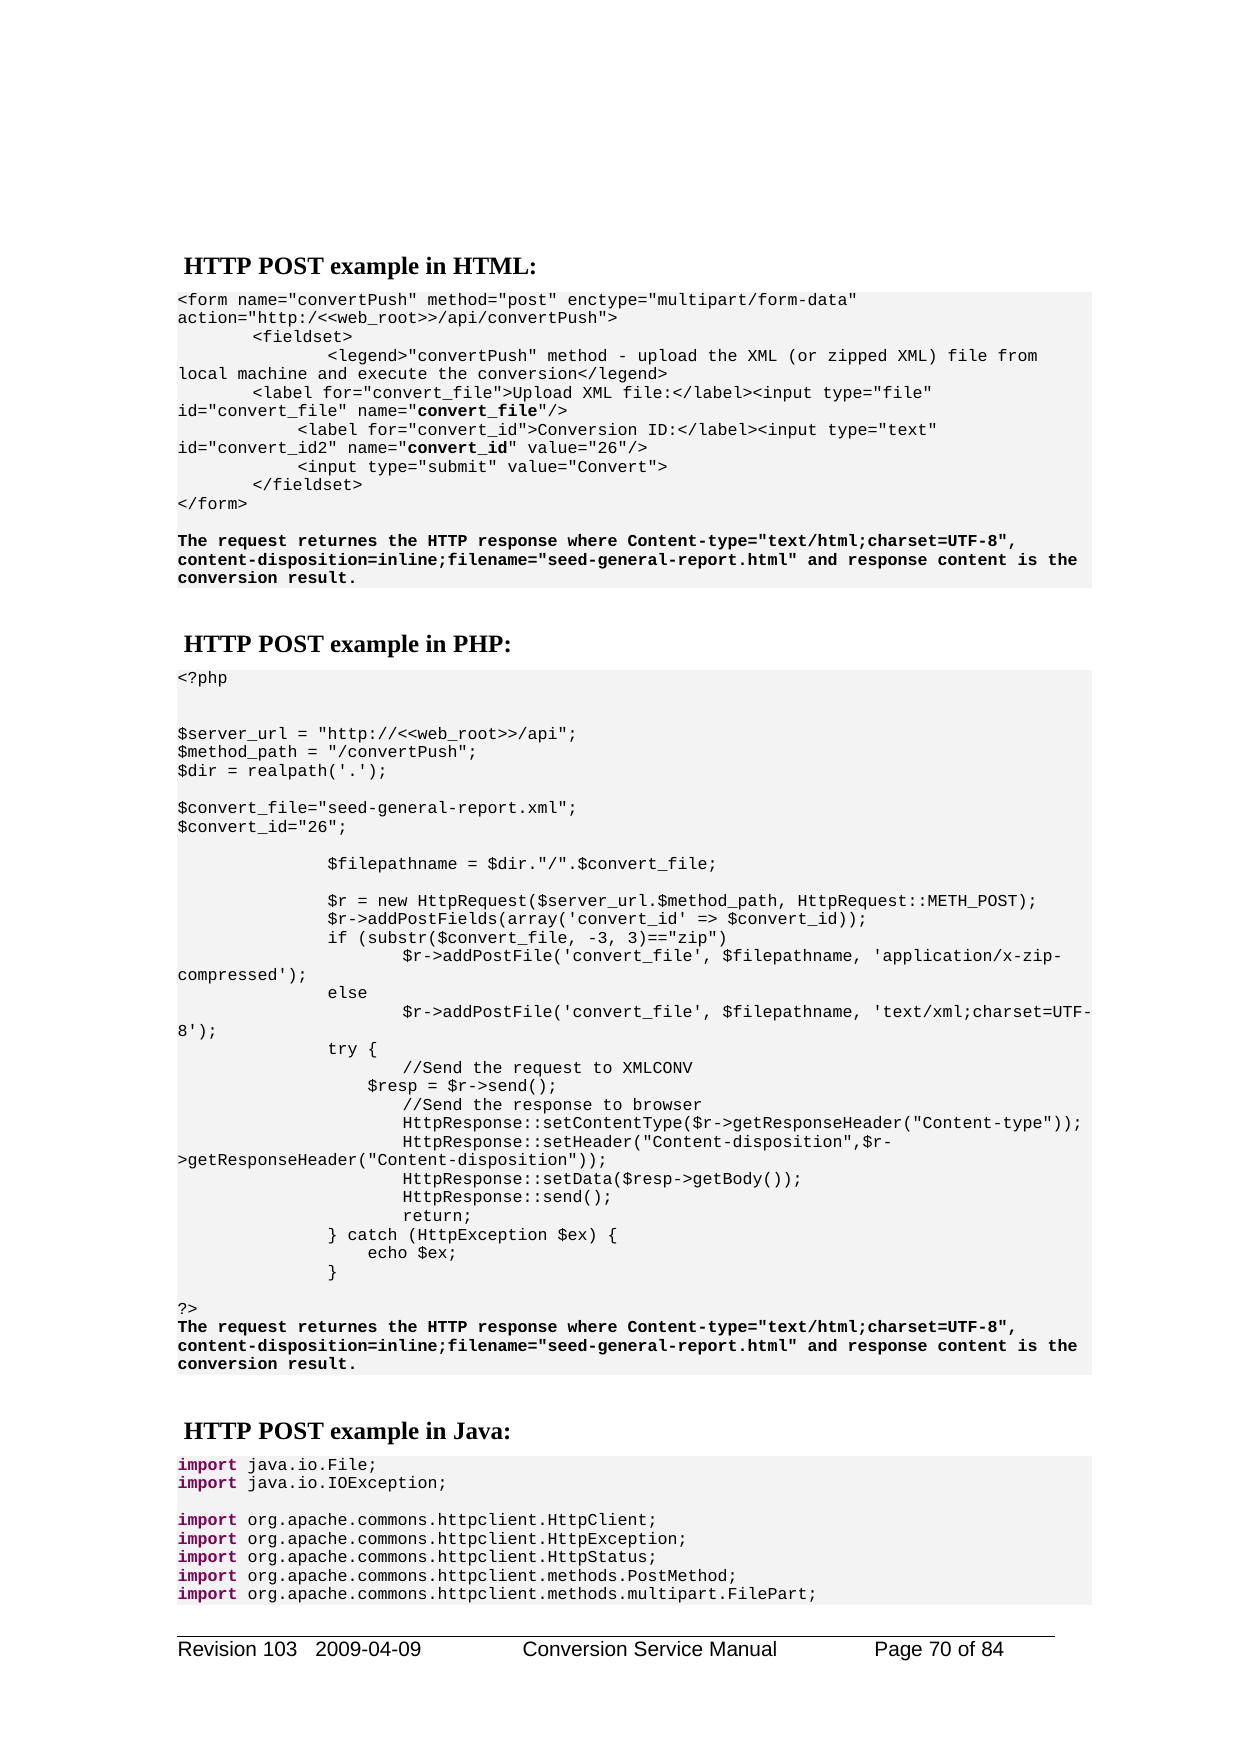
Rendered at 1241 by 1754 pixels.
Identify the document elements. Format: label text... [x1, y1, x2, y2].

text } [177, 1263, 1092, 1282]
text if (substr($convert_file, -3, 3)=="zip") [177, 930, 1092, 948]
text echo $ex; [177, 1245, 1092, 1263]
list import org.apache.commons.httpclient.HttpStatus; [177, 1549, 1092, 1568]
text HttpResponse::send(); [177, 1189, 1092, 1208]
text HttpResponse::setData($resp->getBody()); [177, 1171, 1092, 1189]
text return; [177, 1208, 1092, 1226]
list import java.io.File; [177, 1456, 1092, 1475]
list import org.apache.commons.httpclient.HttpException; [177, 1531, 1092, 1549]
text else [177, 985, 1092, 1004]
text //Send the response to browser [177, 1097, 1092, 1115]
list <input type="submit" value="Convert"> [177, 459, 1092, 477]
text try { [177, 1041, 1092, 1059]
text $convert_id="26"; [177, 818, 1092, 837]
text } catch (HttpException $ex) { [177, 1226, 1092, 1245]
list </fieldset> </form> [177, 477, 1092, 514]
text $r->addPostFields(array('convert_id' => $convert_id)); [177, 911, 1092, 930]
list <label for="convert_id">Conversion ID:</label><input type="text" id="convert_id2" name="convert_id" value="26"/> [177, 422, 1092, 459]
text $method_path = "/convertPush"; [177, 744, 1092, 763]
text HTTP POST example in PHP: [177, 629, 1092, 658]
text $r->addPostFile('convert_file', $filepathname, 'application/x-zip-compressed'); [177, 948, 1092, 985]
list import org.apache.commons.httpclient.methods.multipart.FilePart; [177, 1586, 1092, 1605]
list <form name="convertPush" method="post" enctype="multipart/form-data" action="http:/<<web_root>>/api/convertPush"> [177, 292, 1092, 329]
list <fieldset> <legend>"convertPush" method - upload the XML (or zipped XML) file from local machine and execute the conversion</legend> <label for="convert_file">Upload XML file:</label><input type="file" id="convert_file" name="convert_file"/> [177, 329, 1092, 422]
text $dir = realpath('.'); [177, 763, 1092, 781]
text HTTP POST example in HTML: [177, 251, 1092, 280]
text HttpResponse::setContentType($r->getResponseHeader("Content-type")); [177, 1115, 1092, 1134]
text $r = new HttpRequest($server_url.$method_path, HttpRequest::METH_POST); [177, 893, 1092, 911]
text $convert_file="seed-general-report.xml"; [177, 800, 1092, 818]
text $filepathname = $dir."/".$convert_file; [177, 856, 1092, 874]
list <?php [177, 670, 1092, 689]
text The request returnes the HTTP response where Content-type="text/html;charset=UTF-8", content-disposition=inline;filename="seed-general-report.html" and response content is the conversion result. [177, 533, 1092, 588]
text $r->addPostFile('convert_file', $filepathname, 'text/xml;charset=UTF-8'); [177, 1004, 1092, 1041]
list import java.io.IOException; [177, 1475, 1092, 1493]
text $resp = $r->send(); [177, 1078, 1092, 1097]
text The request returnes the HTTP response where Content-type="text/html;charset=UTF-8", content-disposition=inline;filename="seed-general-report.html" and response content is the conversion result. [177, 1319, 1092, 1375]
list import org.apache.commons.httpclient.methods.PostMethod; [177, 1568, 1092, 1586]
text HttpResponse::setHeader("Content-disposition",$r->getResponseHeader("Content-disposition")); [177, 1134, 1092, 1171]
text $server_url = "http://<<web_root>>/api"; [177, 726, 1092, 744]
list import org.apache.commons.httpclient.HttpClient; [177, 1512, 1092, 1531]
text HTTP POST example in Java: [177, 1416, 1092, 1445]
text ?> [177, 1301, 1092, 1319]
text //Send the request to XMLCONV [177, 1059, 1092, 1078]
